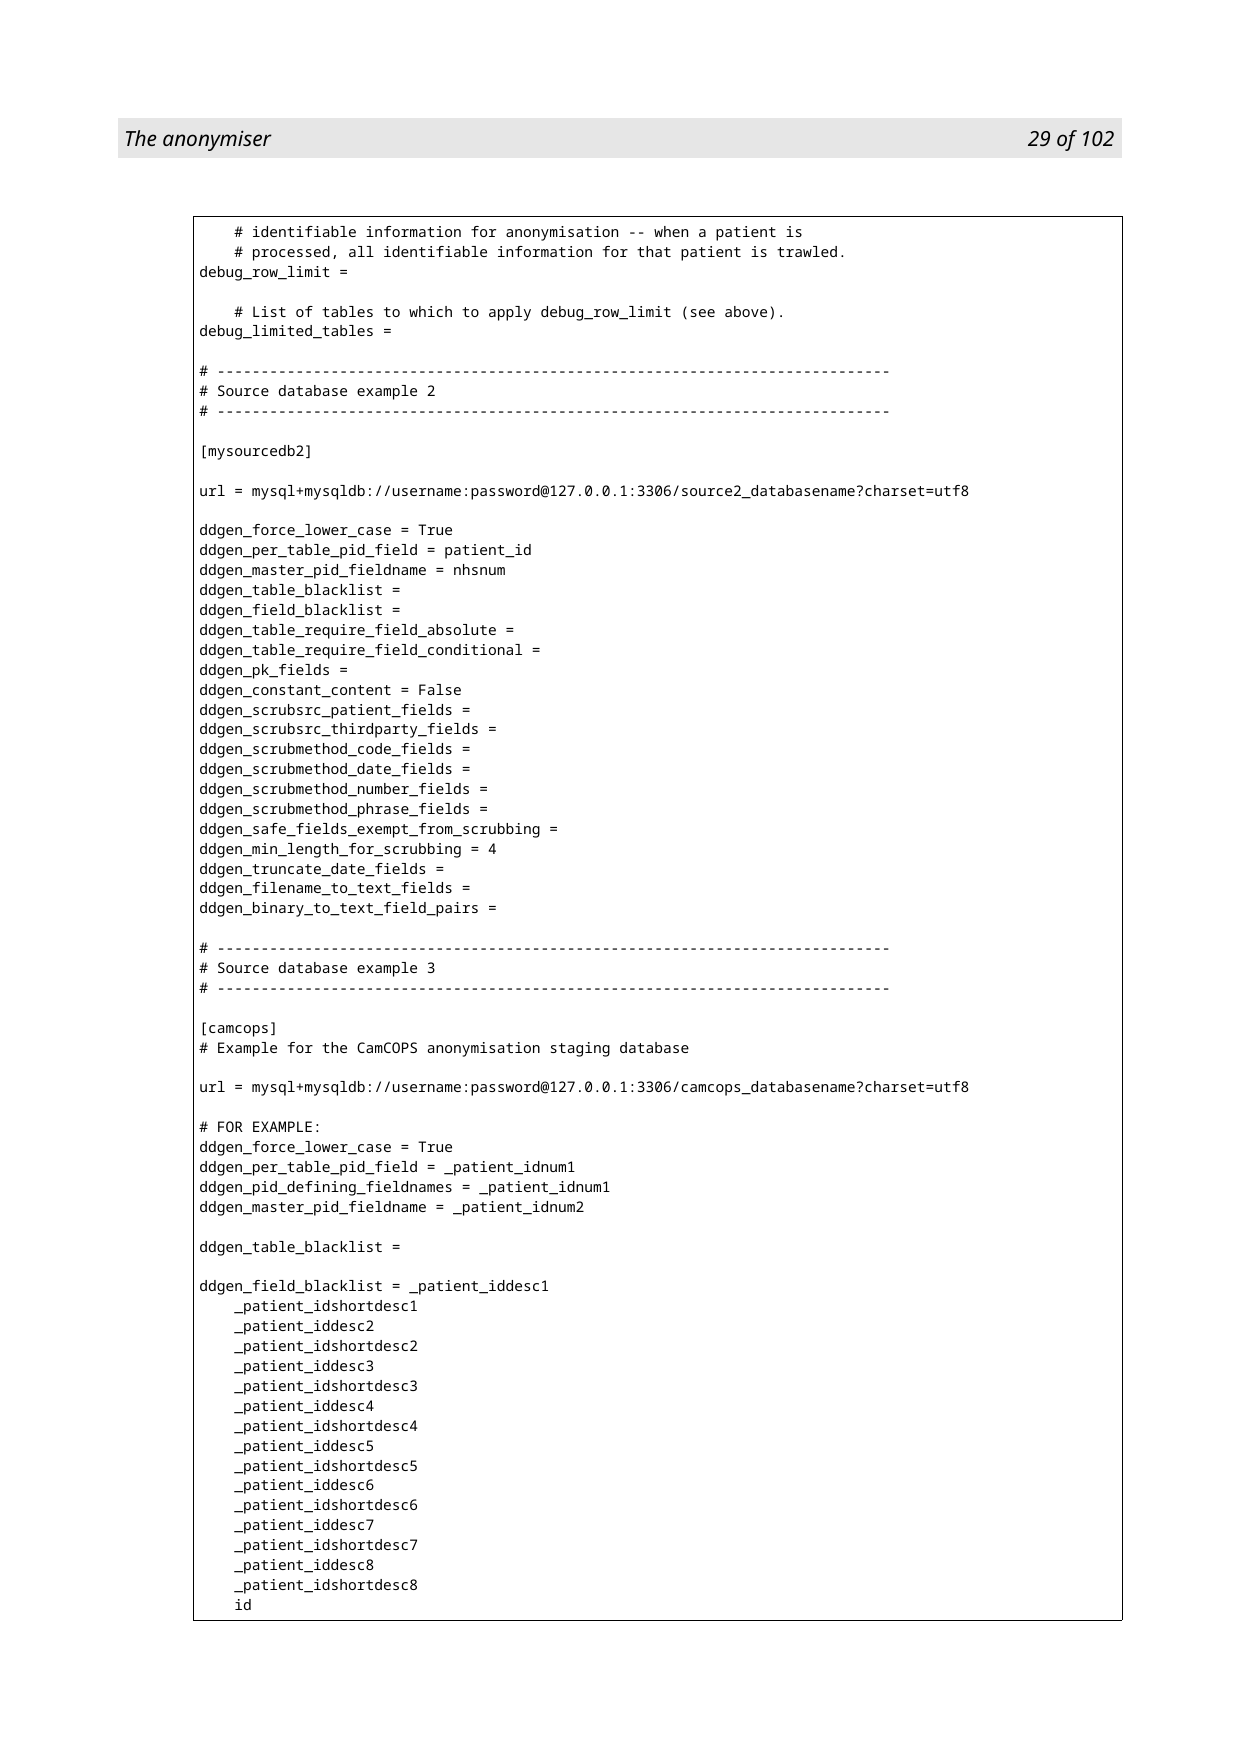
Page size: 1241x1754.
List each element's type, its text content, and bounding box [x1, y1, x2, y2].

table_header # identifiable information for anonymisation -- when a patient is # processed, all identifiable information for that patient is trawled. debug_row_limit = # List of tables to which to apply debug_row_limit (see above). debug_limited_tables = # ----------------------------------------------------------------------------- # Source database example 2 # ----------------------------------------------------------------------------- [mysourcedb2] url = mysql+mysqldb://username:password@127.0.0.1:3306/source2_databasename?charset=utf8 ddgen_force_lower_case = True ddgen_per_table_pid_field = patient_id ddgen_master_pid_fieldname = nhsnum ddgen_table_blacklist = ddgen_field_blacklist = ddgen_table_require_field_absolute = ddgen_table_require_field_conditional = ddgen_pk_fields = ddgen_constant_content = False ddgen_scrubsrc_patient_fields = ddgen_scrubsrc_thirdparty_fields = ddgen_scrubmethod_code_fields = ddgen_scrubmethod_date_fields = ddgen_scrubmethod_number_fields = ddgen_scrubmethod_phrase_fields = ddgen_safe_fields_exempt_from_scrubbing = ddgen_min_length_for_scrubbing = 4 ddgen_truncate_date_fields = ddgen_filename_to_text_fields = ddgen_binary_to_text_field_pairs = # ----------------------------------------------------------------------------- # Source database example 3 # ----------------------------------------------------------------------------- [camcops] # Example for the CamCOPS anonymisation staging database url = mysql+mysqldb://username:password@127.0.0.1:3306/camcops_databasename?charset=utf8 # FOR EXAMPLE: ddgen_force_lower_case = True ddgen_per_table_pid_field = _patient_idnum1 ddgen_pid_defining_fieldnames = _patient_idnum1 ddgen_master_pid_fieldname = _patient_idnum2 ddgen_table_blacklist = ddgen_field_blacklist = _patient_iddesc1 _patient_idshortdesc1 _patient_iddesc2 _patient_idshortdesc2 _patient_iddesc3 _patient_idshortdesc3 _patient_iddesc4 _patient_idshortdesc4 _patient_iddesc5 _patient_idshortdesc5 _patient_iddesc6 _patient_idshortdesc6 _patient_iddesc7 _patient_idshortdesc7 _patient_iddesc8 _patient_idshortdesc8 id [194, 217, 1122, 1620]
